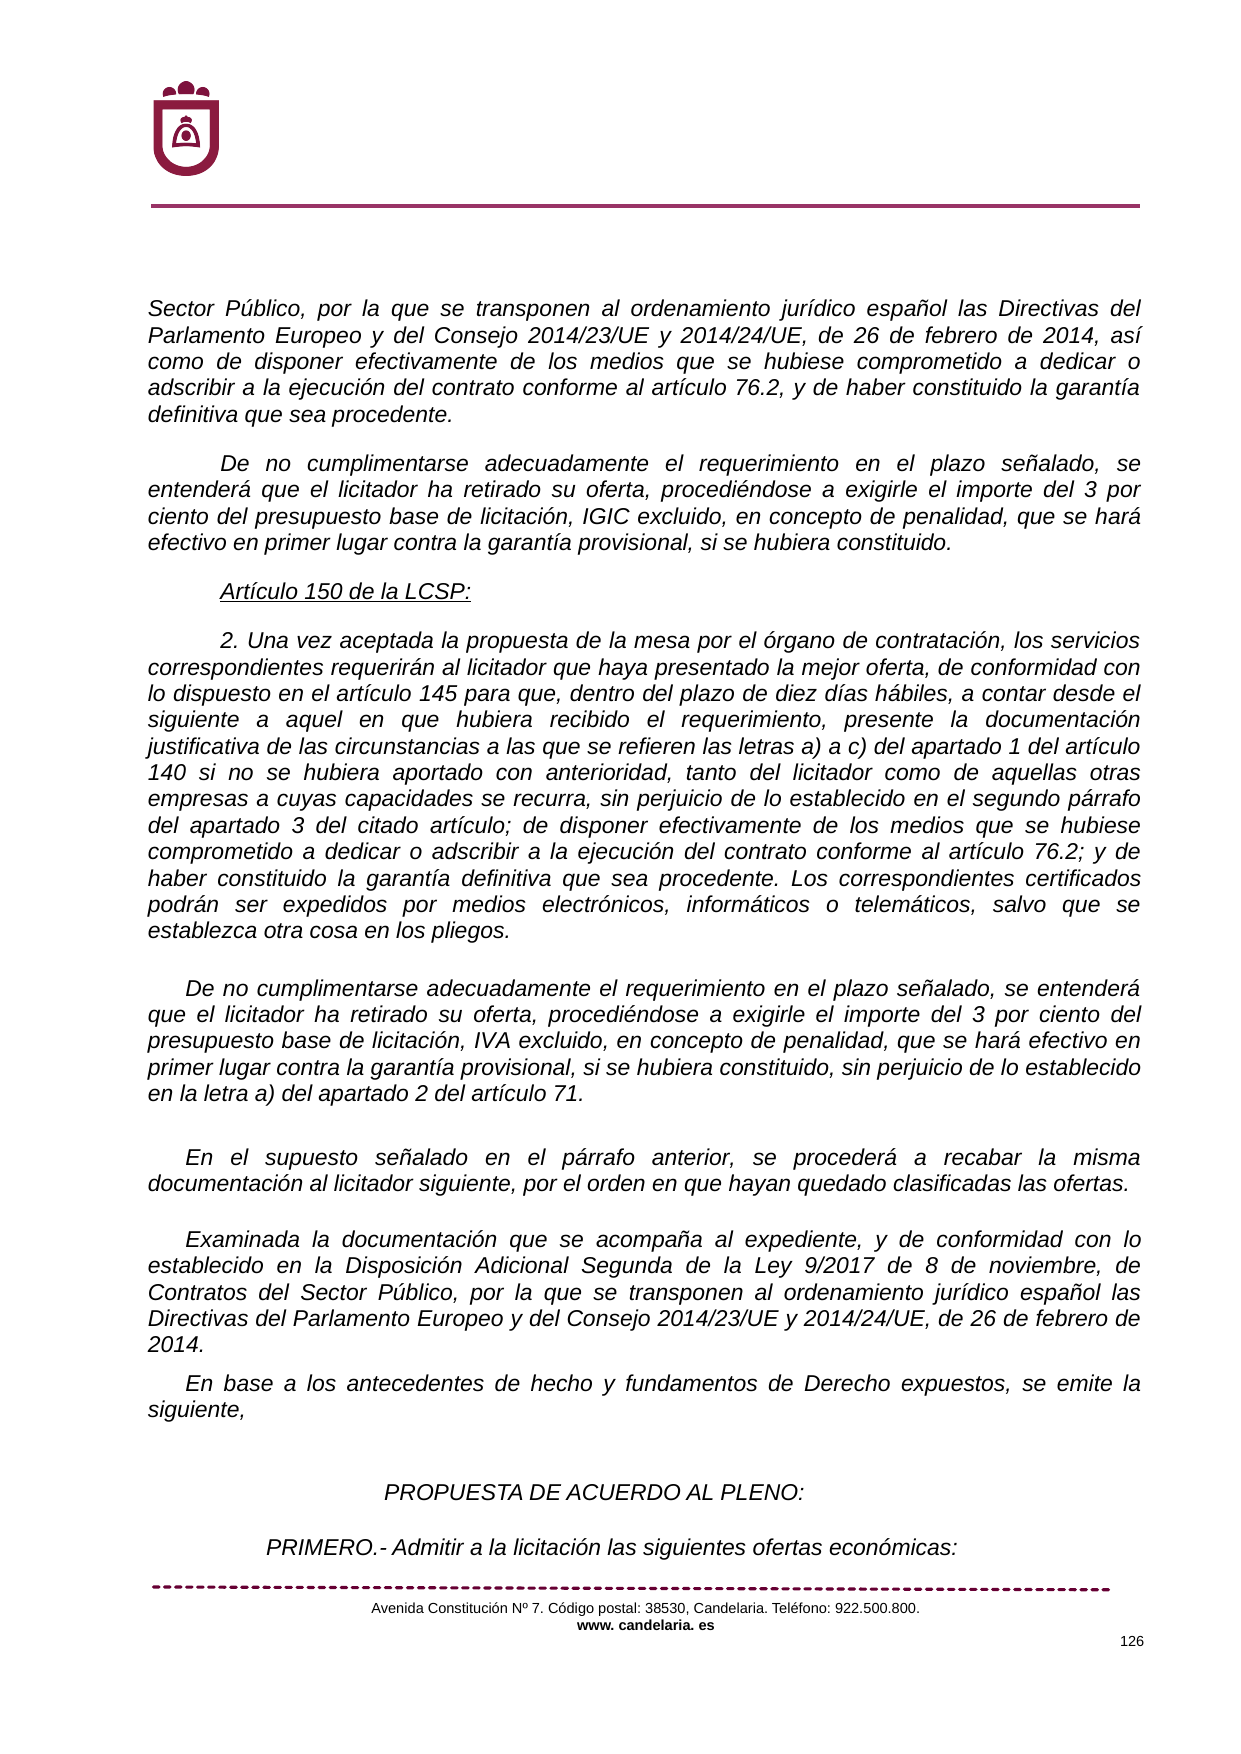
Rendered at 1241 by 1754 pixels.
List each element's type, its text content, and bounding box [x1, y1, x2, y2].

text Examinada la documentación que se acompaña al expediente, y de conformidad con lo establecido en la Disposición Adicional Segunda de la Ley 9/2017 de 8 de noviembre, de Contratos del Sector Público, por la que se transponen al ordenamiento jurídico español las Directivas del Parlamento Europeo y del Consejo 2014/23/UE y 2014/24/UE, de 26 de febrero de 2014. [148, 1226, 1144, 1358]
text En base a los antecedentes de hecho y fundamentos de Derecho expuestos, se emite la siguiente, [148, 1370, 1144, 1423]
text En el supuesto señalado en el párrafo anterior, se procederá a recabar la misma documentación al licitador siguiente, por el orden en que hayan quedado clasificadas las ofertas. [148, 1144, 1144, 1197]
text PROPUESTA DE ACUERDO AL PLENO: [384, 1478, 1144, 1505]
text Sector Público, por la que se transponen al ordenamiento jurídico español las Directivas del Parlamento Europeo y del Consejo 2014/23/UE y 2014/24/UE, de 26 de febrero de 2014, así como de disponer efectivamente de los medios que se hubiese comprometido a dedicar o adscribir a la ejecución del contrato conforme al artículo 76.2, y de haber constituido la garantía definitiva que sea procedente. [148, 295, 1144, 427]
text De no cumplimentarse adecuadamente el requerimiento en el plazo señalado, se entenderá que el licitador ha retirado su oferta, procediéndose a exigirle el importe del 3 por ciento del presupuesto base de licitación, IGIC excluido, en concepto de penalidad, que se hará efectivo en primer lugar contra la garantía provisional, si se hubiera constituido. [148, 450, 1144, 555]
text De no cumplimentarse adecuadamente el requerimiento en el plazo señalado, se entenderá que el licitador ha retirado su oferta, procediéndose a exigirle el importe del 3 por ciento del presupuesto base de licitación, IVA excluido, en concepto de penalidad, que se hará efectivo en primer lugar contra la garantía provisional, si se hubiera constituido, sin perjuicio de lo establecido en la letra a) del apartado 2 del artículo 71. [148, 975, 1144, 1106]
text Artículo 150 de la LCSP: [148, 578, 1144, 604]
text 2. Una vez aceptada la propuesta de la mesa por el órgano de contratación, los servicios correspondientes requerirán al licitador que haya presentado la mejor oferta, de conformidad con lo dispuesto en el artículo 145 para que, dentro del plazo de diez días hábiles, a contar desde el siguiente a aquel en que hubiera recibido el requerimiento, presente la documentación justificativa de las circunstancias a las que se refieren las letras a) a c) del apartado 1 del artículo 140 si no se hubiera aportado con anterioridad, tanto del licitador como de aquellas otras empresas a cuyas capacidades se recurra, sin perjuicio de lo establecido en el segundo párrafo del apartado 3 del citado artículo; de disponer efectivamente de los medios que se hubiese comprometido a dedicar o adscribir a la ejecución del contrato conforme al artículo 76.2; y de haber constituido la garantía definitiva que sea procedente. Los correspondientes certificados podrán ser expedidos por medios electrónicos, informáticos o telemáticos, salvo que se establezca otra cosa en los pliegos. [148, 627, 1144, 943]
text PRIMERO.- Admitir a la licitación las siguientes ofertas económicas: [148, 1534, 1144, 1561]
